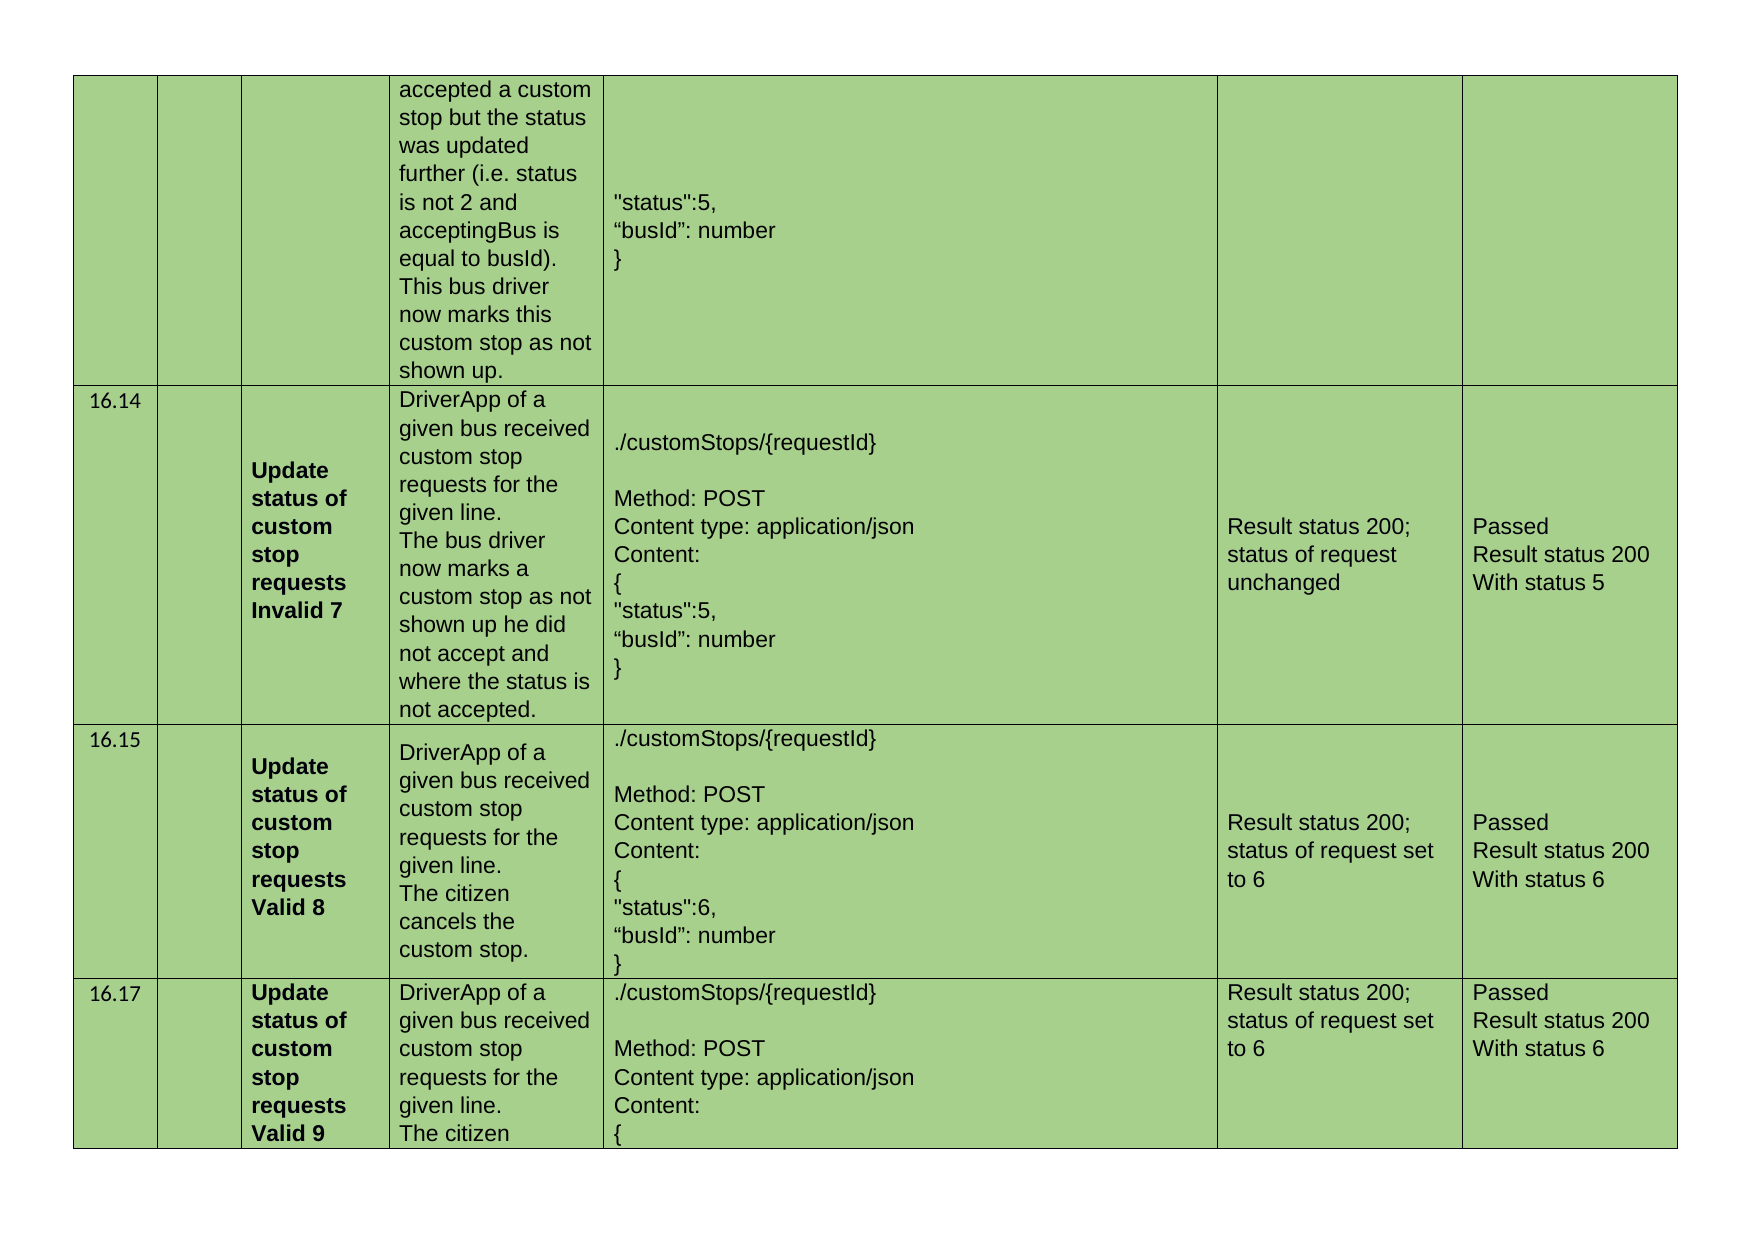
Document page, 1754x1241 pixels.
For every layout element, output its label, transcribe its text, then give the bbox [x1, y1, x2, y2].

table_cell Passed Result status 200 With status 5 [1463, 386, 1677, 724]
table_cell [158, 386, 241, 724]
table_cell ./customStops/{requestId} Method: POST Content type: application/json Content: { "status":5, “busId”: number } [604, 386, 1217, 724]
table_cell accepted a custom stop but the status was updated further (i.e. status is not 2 and acceptingBus is equal to busId). This bus driver now marks this custom stop as not shown up. [390, 76, 603, 385]
table_cell 16.15 [74, 725, 157, 978]
table_cell [158, 979, 241, 1148]
table_cell 16.17 [74, 979, 157, 1148]
table_cell Passed Result status 200 With status 6 [1463, 725, 1677, 978]
table_cell Update status of custom stop requests Valid 8 [242, 725, 389, 978]
table_cell Passed Result status 200 With status 6 [1463, 979, 1677, 1148]
table_cell "status":5, “busId”: number } [604, 76, 1217, 385]
table_cell Result status 200; status of request set to 6 [1218, 979, 1462, 1148]
table_cell Update status of custom stop requests Valid 9 [242, 979, 389, 1148]
table_cell [242, 76, 389, 385]
table_cell [158, 725, 241, 978]
table_cell Result status 200; status of request set to 6 [1218, 725, 1462, 978]
table_cell DriverApp of a given bus received custom stop requests for the given line. The citizen cancels the custom stop. [390, 725, 603, 978]
table_cell [1218, 76, 1462, 385]
table_cell DriverApp of a given bus received custom stop requests for the given line. The citizen [390, 979, 603, 1148]
table_cell [158, 76, 241, 385]
table_cell Update status of custom stop requests Invalid 7 [242, 386, 389, 724]
table_cell ./customStops/{requestId} Method: POST Content type: application/json Content: { "status":6, “busId”: number } [604, 725, 1217, 978]
table_cell [74, 76, 157, 385]
table_cell 16.14 [74, 386, 157, 724]
table_cell Result status 200; status of request unchanged [1218, 386, 1462, 724]
table_cell [1463, 76, 1677, 385]
table_cell ./customStops/{requestId} Method: POST Content type: application/json Content: { [604, 979, 1217, 1148]
table_cell DriverApp of a given bus received custom stop requests for the given line. The bus driver now marks a custom stop as not shown up he did not accept and where the status is not accepted. [390, 386, 603, 724]
